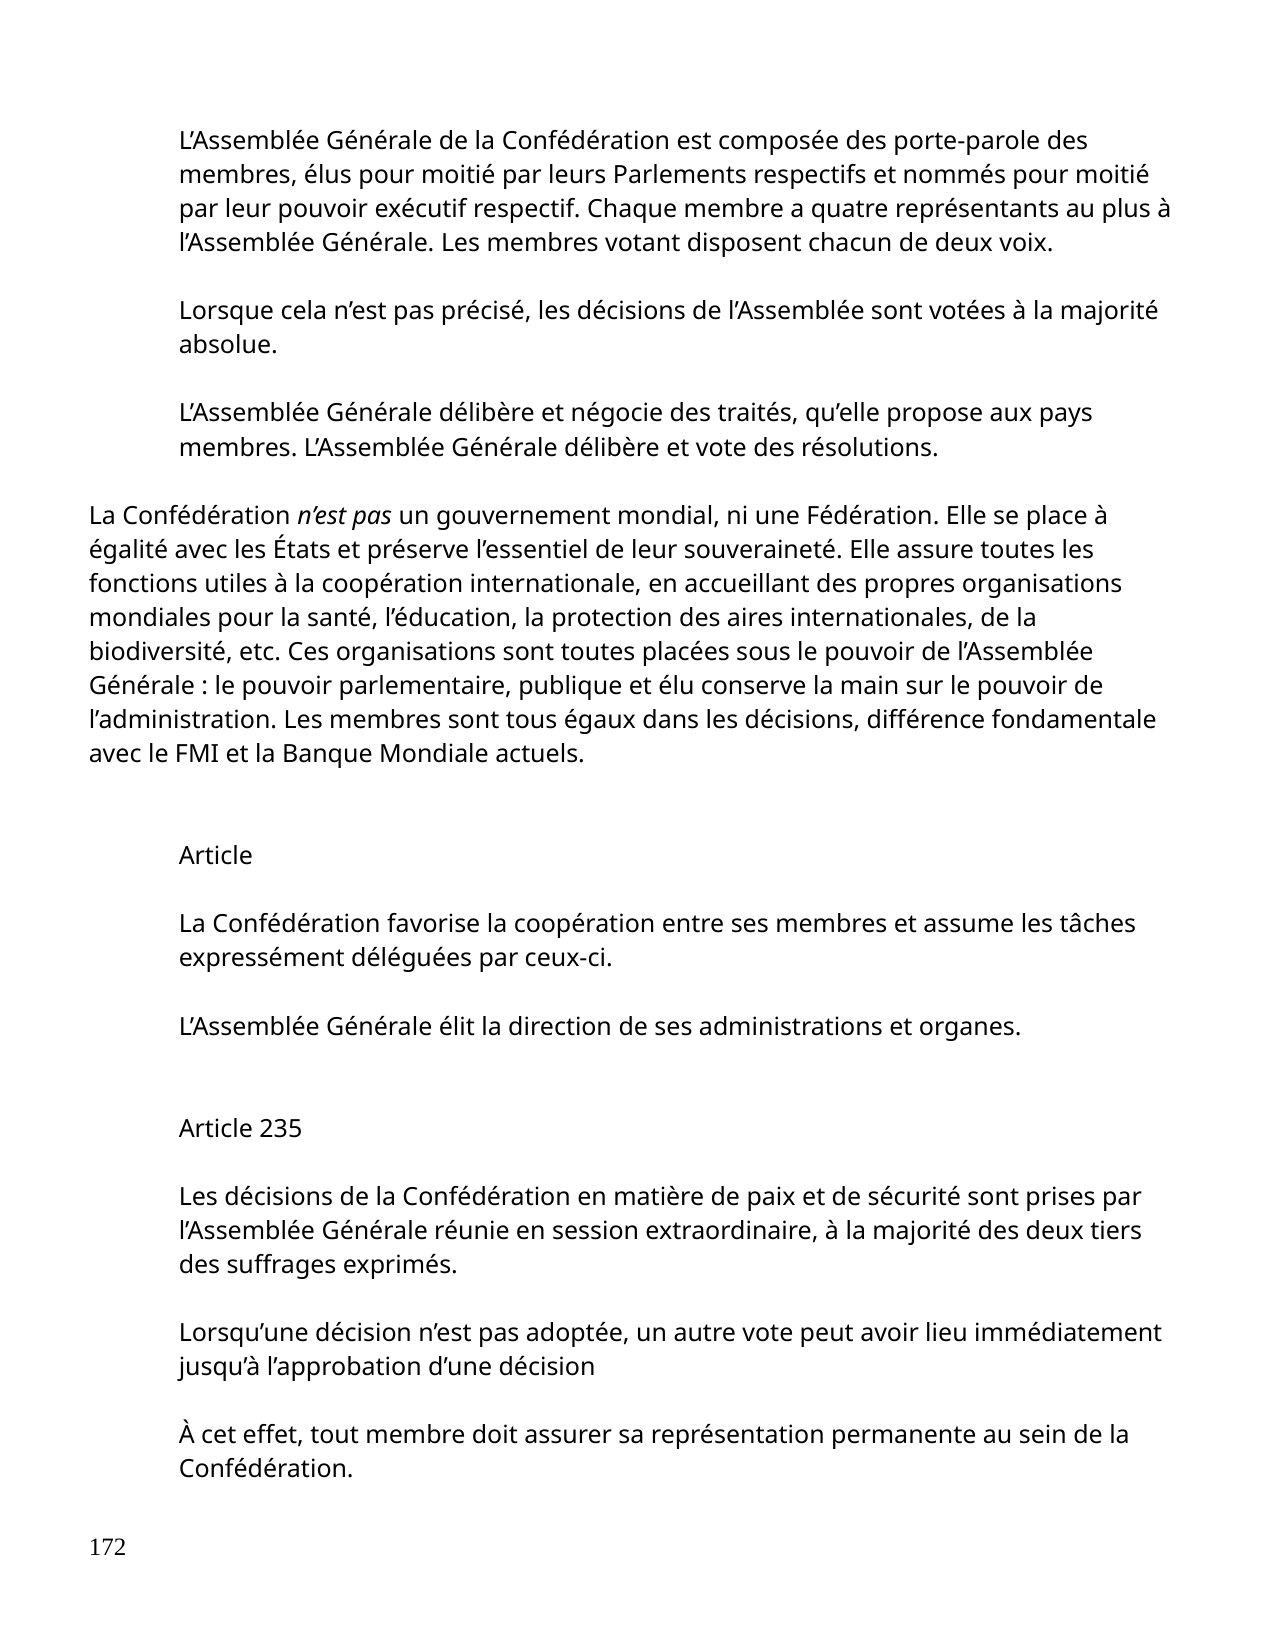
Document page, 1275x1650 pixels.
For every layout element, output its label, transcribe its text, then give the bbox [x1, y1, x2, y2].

text Les décisions de la Confédération en matière de paix et de sécurité sont prises par l’Assemblée Générale réunie en session extraordinaire, à la majorité des deux tiers des suffrages exprimés. [178, 1178, 1186, 1281]
text L’Assemblée Générale élit la direction de ses administrations et organes. [178, 1008, 1186, 1042]
text À cet effet, tout membre doit assurer sa représentation permanente au sein de la Confédération. [178, 1417, 1186, 1485]
text La Confédération n’est pas un gouvernement mondial, ni une Fédération. Elle se place à égalité avec les États et préserve l’essentiel de leur souveraineté. Elle assure toutes les fonctions utiles à la coopération internationale, en accueillant des propres organisations mondiales pour la santé, l’éducation, la protection des aires internationales, de la biodiversité, etc. Ces organisations sont toutes placées sous le pouvoir de l’Assemblée Générale : le pouvoir parlementaire, publique et élu conserve la main sur le pouvoir de l’administration. Les membres sont tous égaux dans les décisions, différence fondamentale avec le FMI et la Banque Mondiale actuels. [88, 497, 1186, 770]
text L’Assemblée Générale de la Confédération est composée des porte-parole des membres, élus pour moitié par leurs Parlements respectifs et nommés pour moitié par leur pouvoir exécutif respectif. Chaque membre a quatre représentants au plus à l’Assemblée Générale. Les membres votant disposent chacun de deux voix. [178, 123, 1186, 259]
text Lorsque cela n’est pas précisé, les décisions de l’Assemblée sont votées à la majorité absolue. [178, 293, 1186, 361]
text La Confédération favorise la coopération entre ses membres et assume les tâches expressément déléguées par ceux-ci. [178, 906, 1186, 974]
text Article 235 [178, 1110, 1186, 1144]
text L’Assemblée Générale délibère et négocie des traités, qu’elle propose aux pays membres. L’Assemblée Générale délibère et vote des résolutions. [178, 395, 1186, 463]
text Lorsqu’une décision n’est pas adoptée, un autre vote peut avoir lieu immédiatement jusqu’à l’approbation d’une décision [178, 1315, 1186, 1383]
text Article [178, 838, 1186, 872]
